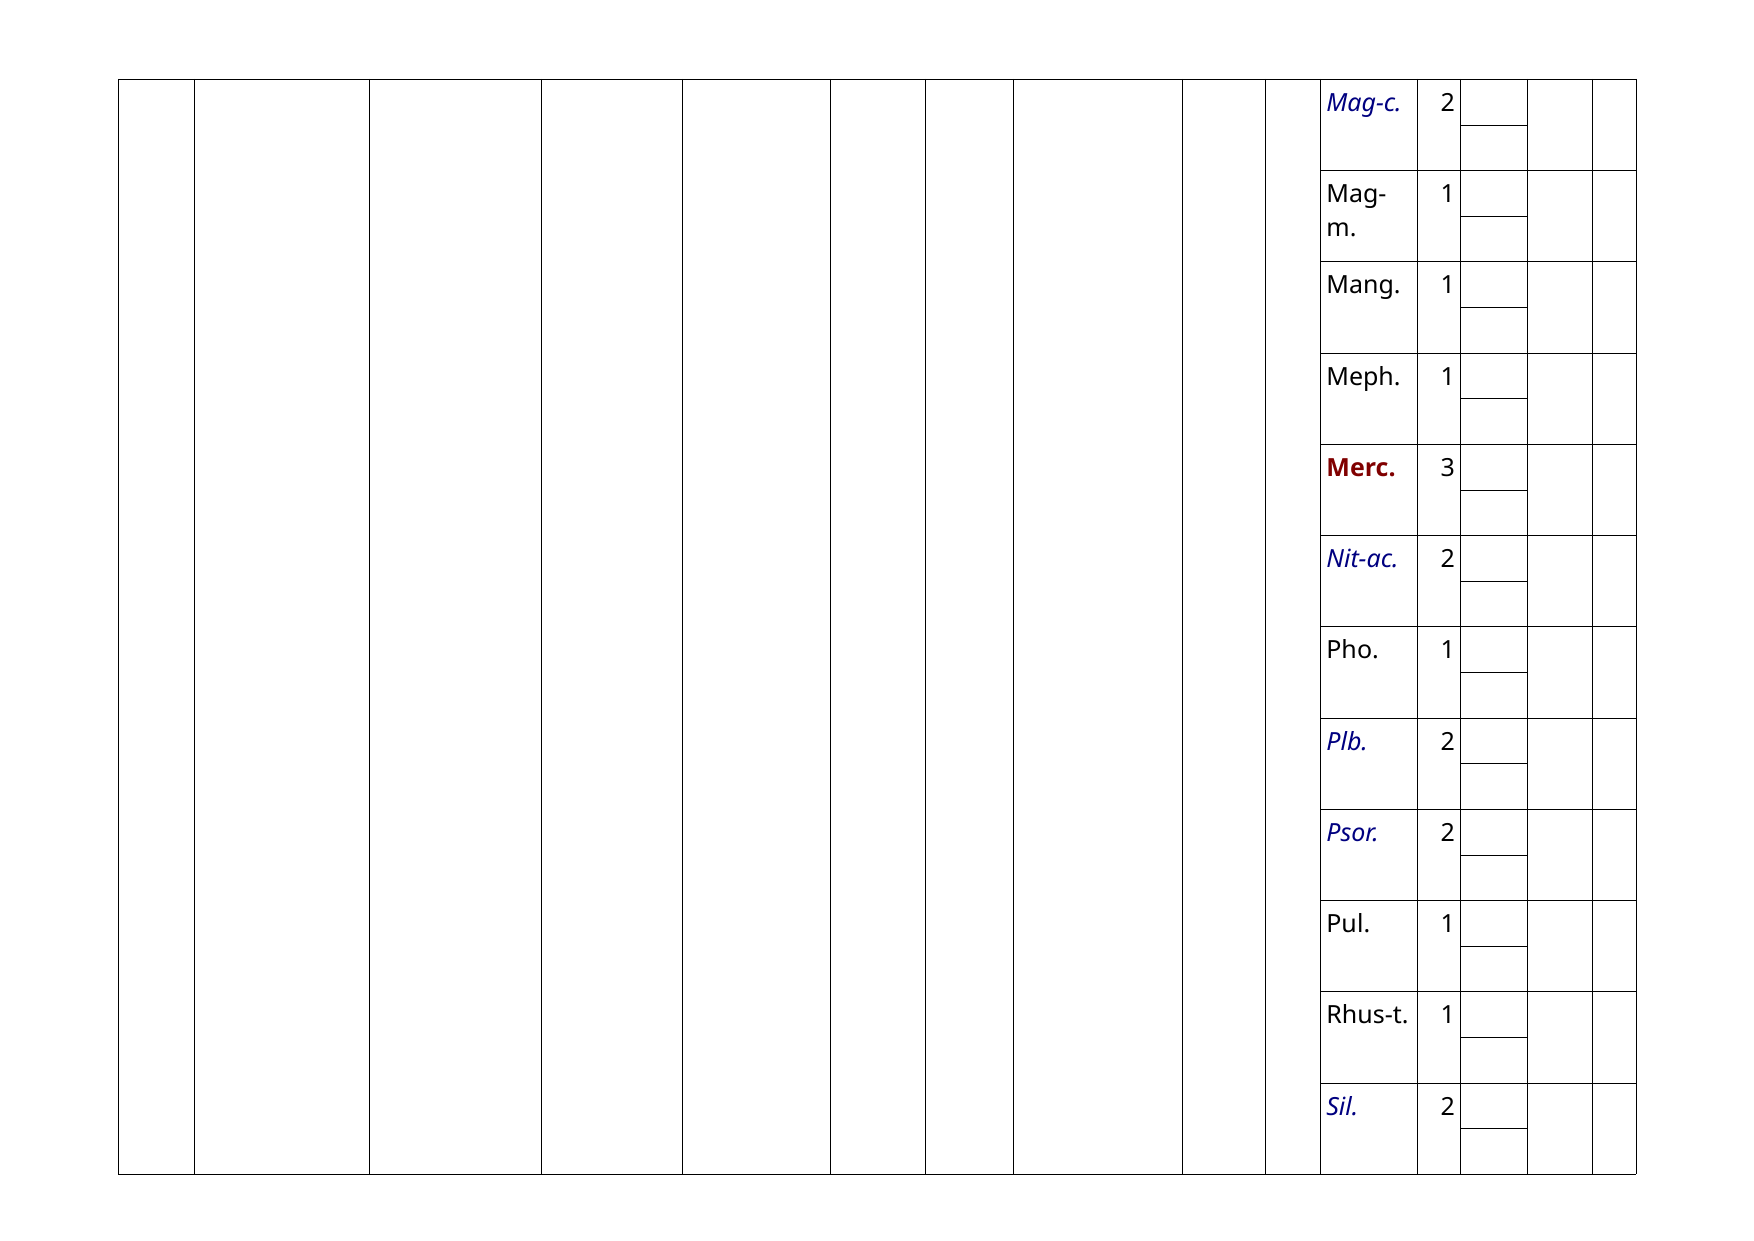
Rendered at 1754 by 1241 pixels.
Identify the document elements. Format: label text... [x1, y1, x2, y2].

table_cell [1593, 354, 1636, 444]
table_cell Pul. [1321, 901, 1417, 991]
table_cell [1528, 1084, 1592, 1174]
table_cell [1461, 536, 1527, 581]
table_cell [1593, 171, 1636, 261]
table_cell [1461, 582, 1527, 626]
table_cell [1461, 491, 1527, 535]
table_cell [1461, 171, 1527, 216]
table_cell [1528, 719, 1592, 809]
table_cell [1461, 1084, 1527, 1128]
table_cell Meph. [1321, 354, 1417, 444]
table_cell Rhus-t. [1321, 992, 1417, 1083]
table_cell 1 [1418, 171, 1460, 261]
table_cell [1461, 126, 1527, 170]
table_cell [1593, 80, 1636, 170]
table_cell 3 [1418, 445, 1460, 535]
table_cell [1593, 445, 1636, 535]
table_cell [1461, 80, 1527, 124]
table_cell [1461, 1129, 1527, 1174]
table_cell [542, 80, 682, 1174]
table_cell [1183, 80, 1265, 1174]
table_cell 2 [1418, 1084, 1460, 1174]
table_cell Pho. [1321, 627, 1417, 718]
table_cell [1461, 217, 1527, 261]
table_cell [1461, 947, 1527, 991]
table_cell [1593, 810, 1636, 900]
table_cell Mang. [1321, 262, 1417, 353]
table_cell [1528, 171, 1592, 261]
table_cell 1 [1418, 627, 1460, 718]
table_cell Merc. [1321, 445, 1417, 535]
table_cell Psor. [1321, 810, 1417, 900]
table_cell [1593, 901, 1636, 991]
table_cell [1461, 673, 1527, 718]
table_cell Mag-m. [1321, 171, 1417, 261]
table_cell [1461, 627, 1527, 672]
table_cell Plb. [1321, 719, 1417, 809]
table_cell [1528, 992, 1592, 1083]
table_cell [1461, 445, 1527, 489]
table_cell [1461, 308, 1527, 353]
table_cell [1528, 80, 1592, 170]
table_cell [1593, 536, 1636, 626]
table_cell [370, 80, 541, 1174]
table_cell 2 [1418, 536, 1460, 626]
table_cell [119, 80, 194, 1174]
table_cell [1528, 354, 1592, 444]
table_cell Nit-ac. [1321, 536, 1417, 626]
table_cell [1461, 1038, 1527, 1083]
table_cell [1461, 856, 1527, 900]
table_cell [1461, 354, 1527, 398]
table_cell [1461, 719, 1527, 763]
table_cell [195, 80, 369, 1174]
table_cell [926, 80, 1013, 1174]
table_cell [683, 80, 830, 1174]
table_cell [1528, 445, 1592, 535]
table_cell Sil. [1321, 1084, 1417, 1174]
table_cell 2 [1418, 80, 1460, 170]
table_cell [1266, 80, 1320, 1174]
table_cell [1593, 992, 1636, 1083]
table_cell [1593, 719, 1636, 809]
table_cell [1461, 901, 1527, 946]
table_cell [1528, 262, 1592, 353]
table_cell [1528, 810, 1592, 900]
table_cell [1461, 992, 1527, 1037]
table_cell [1593, 262, 1636, 353]
table_cell 2 [1418, 810, 1460, 900]
table_cell [1461, 764, 1527, 809]
table_cell [1593, 1084, 1636, 1174]
table_cell [1461, 810, 1527, 854]
table_cell 1 [1418, 354, 1460, 444]
table_cell [1461, 399, 1527, 444]
table_cell 1 [1418, 992, 1460, 1083]
table_cell 1 [1418, 901, 1460, 991]
table_cell [1593, 627, 1636, 718]
table_cell [831, 80, 925, 1174]
table_cell [1461, 262, 1527, 307]
table_cell [1528, 901, 1592, 991]
table_cell [1528, 536, 1592, 626]
table_cell [1014, 80, 1182, 1174]
table_cell [1528, 627, 1592, 718]
table_cell 2 [1418, 719, 1460, 809]
table_cell Mag-c. [1321, 80, 1417, 170]
table_cell 1 [1418, 262, 1460, 353]
